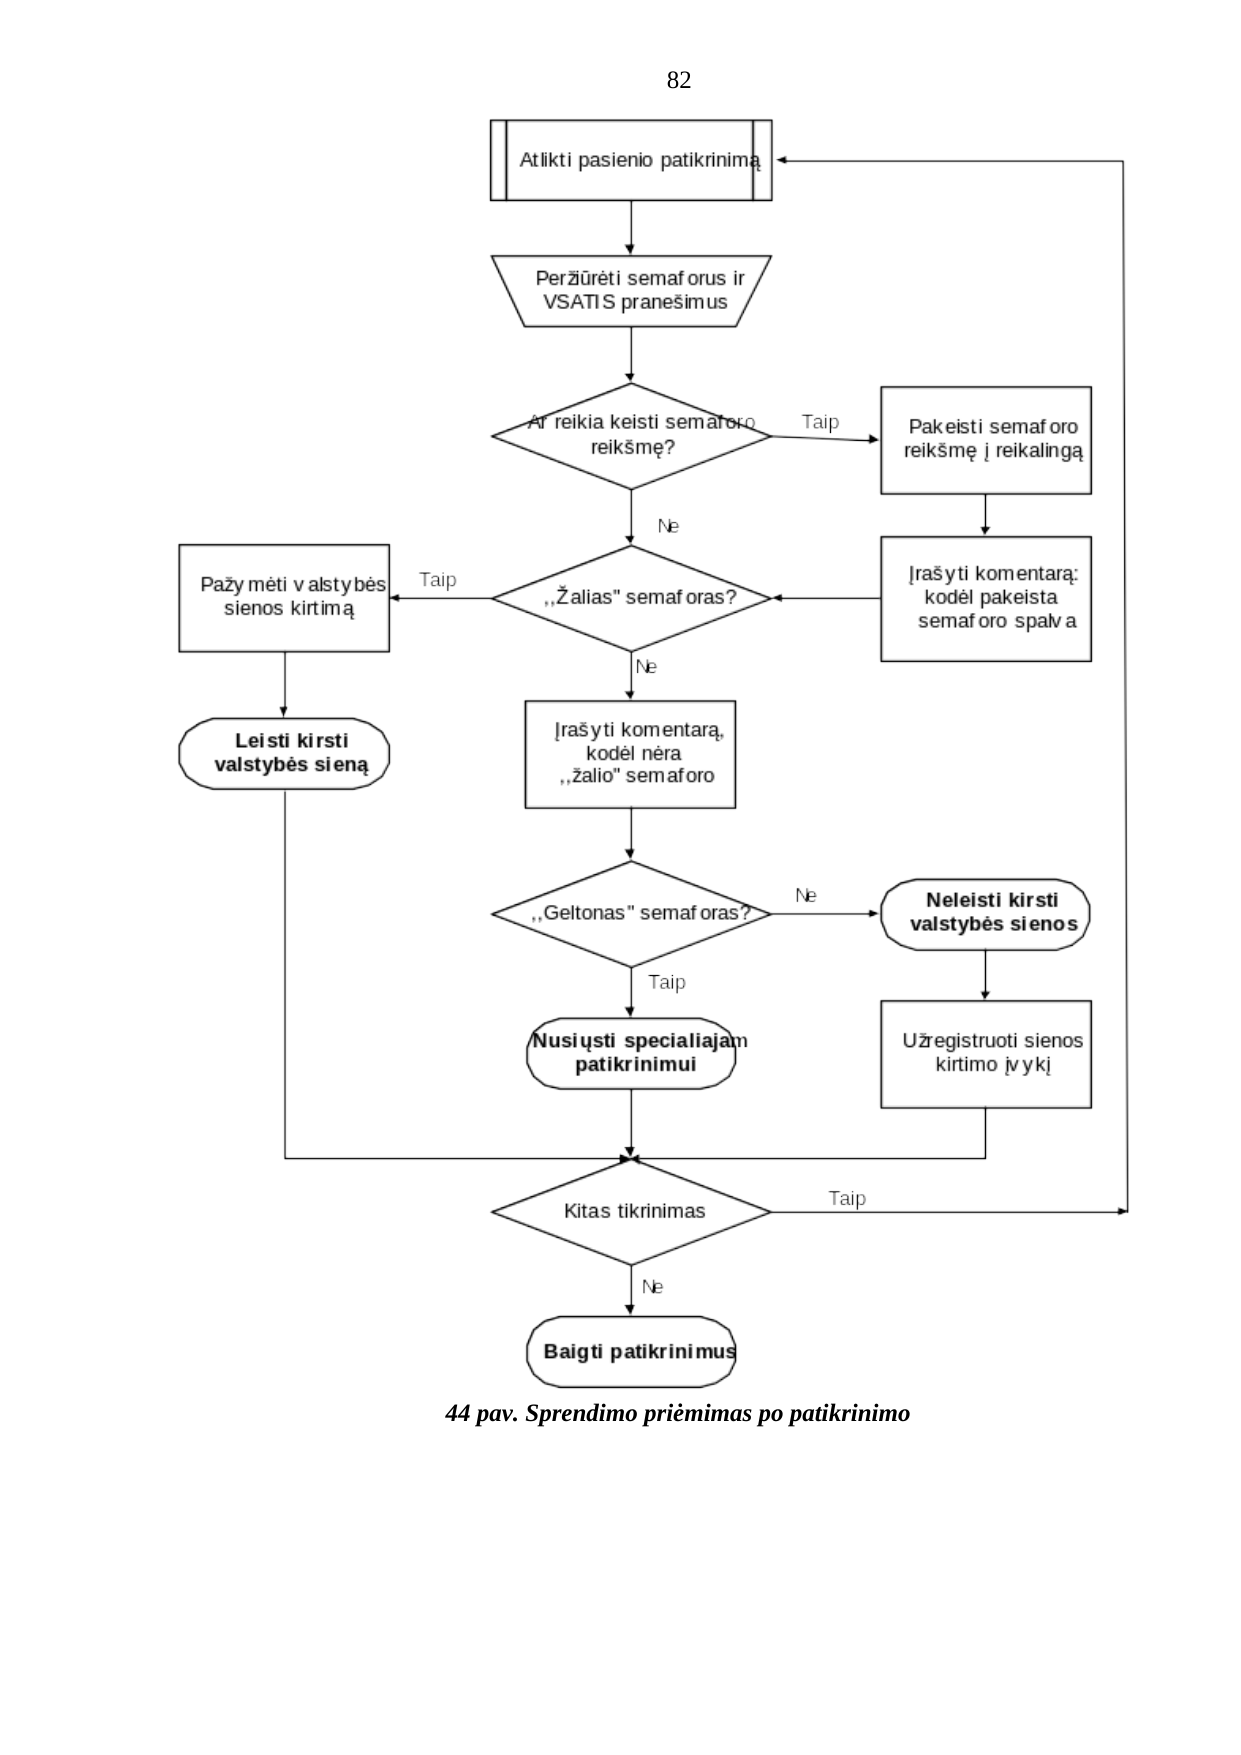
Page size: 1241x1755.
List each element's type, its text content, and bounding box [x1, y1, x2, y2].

text 44 pav. Sprendimo priėmimas po patikrinimo [177, 1398, 1181, 1427]
